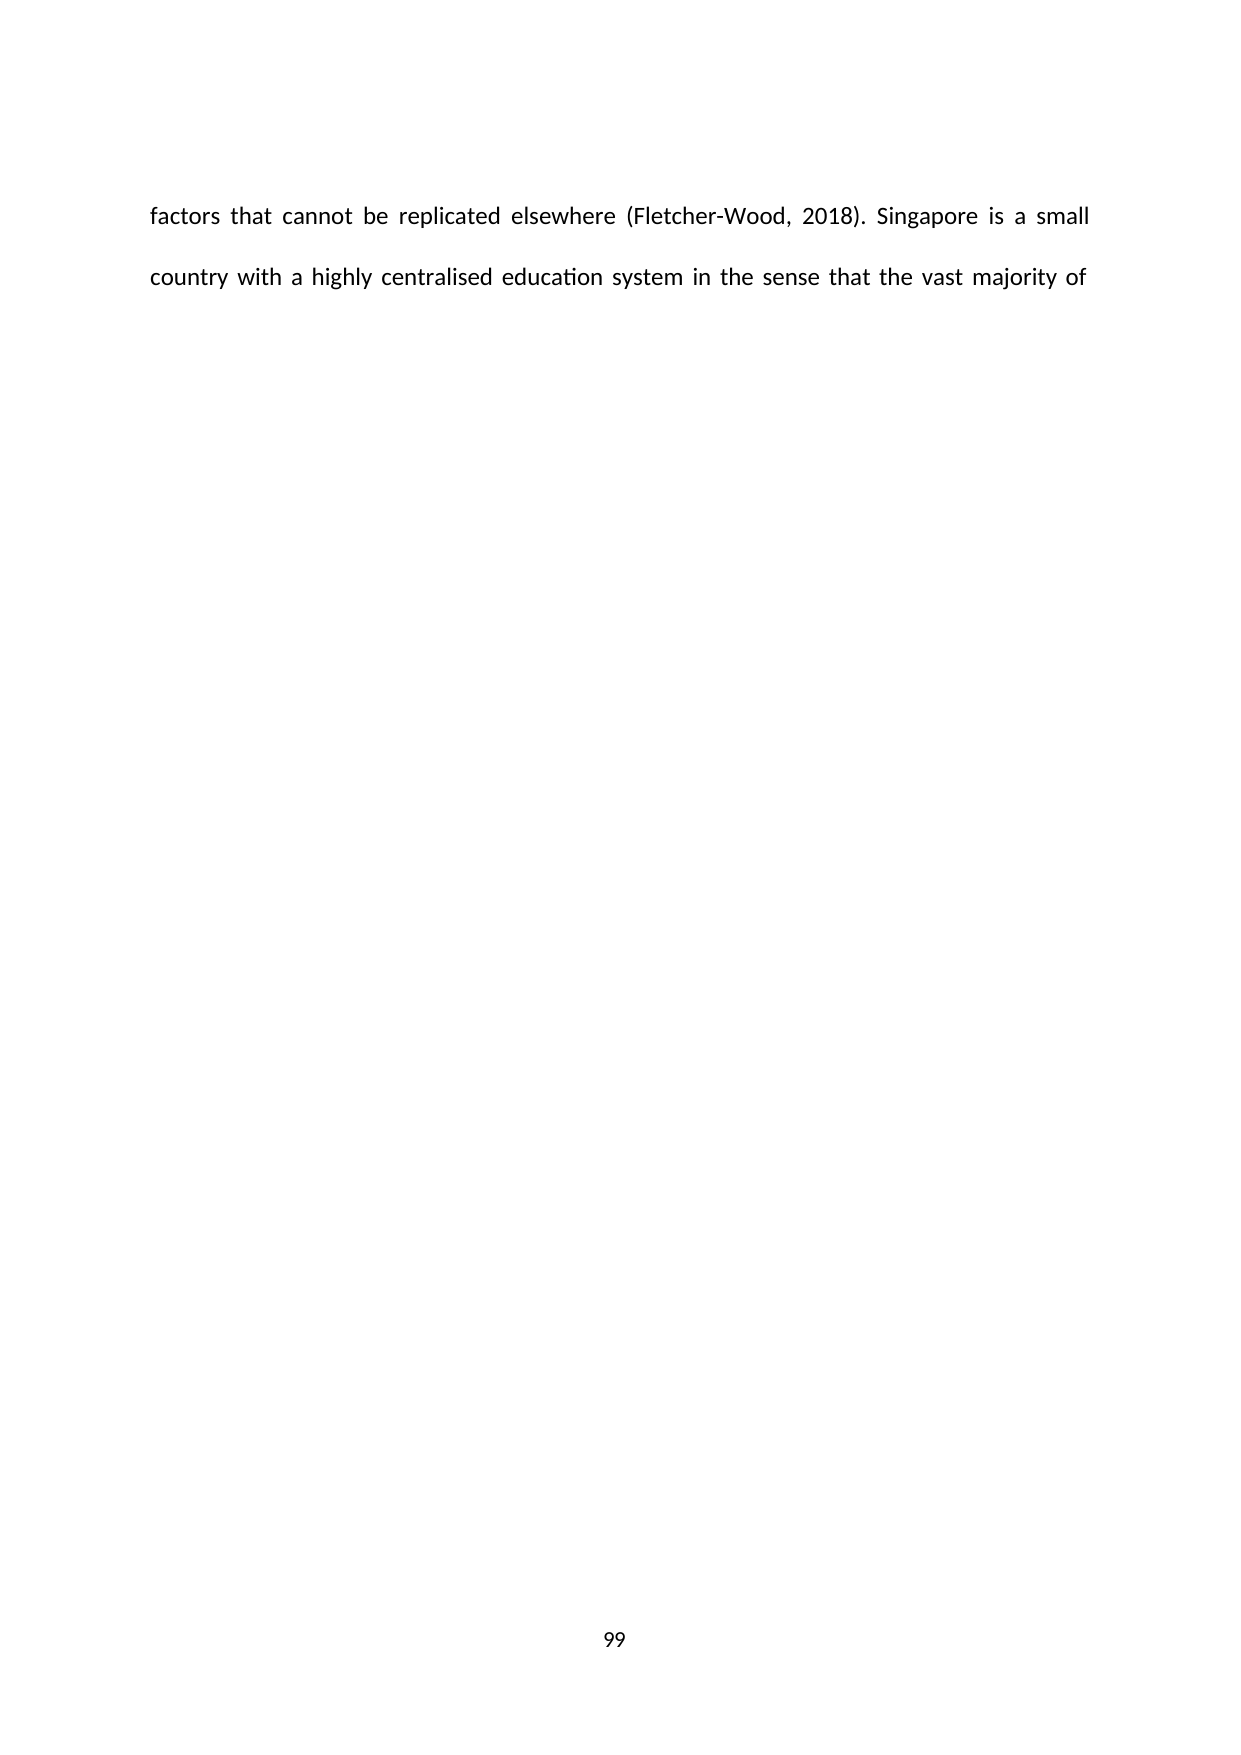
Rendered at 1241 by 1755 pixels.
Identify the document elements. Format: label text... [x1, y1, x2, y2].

text factors that cannot be replicated elsewhere (Fletcher-Wood, 2018). Singapore is a small country with a highly centralised education system in the sense that the vast majority of [150, 200, 1091, 292]
